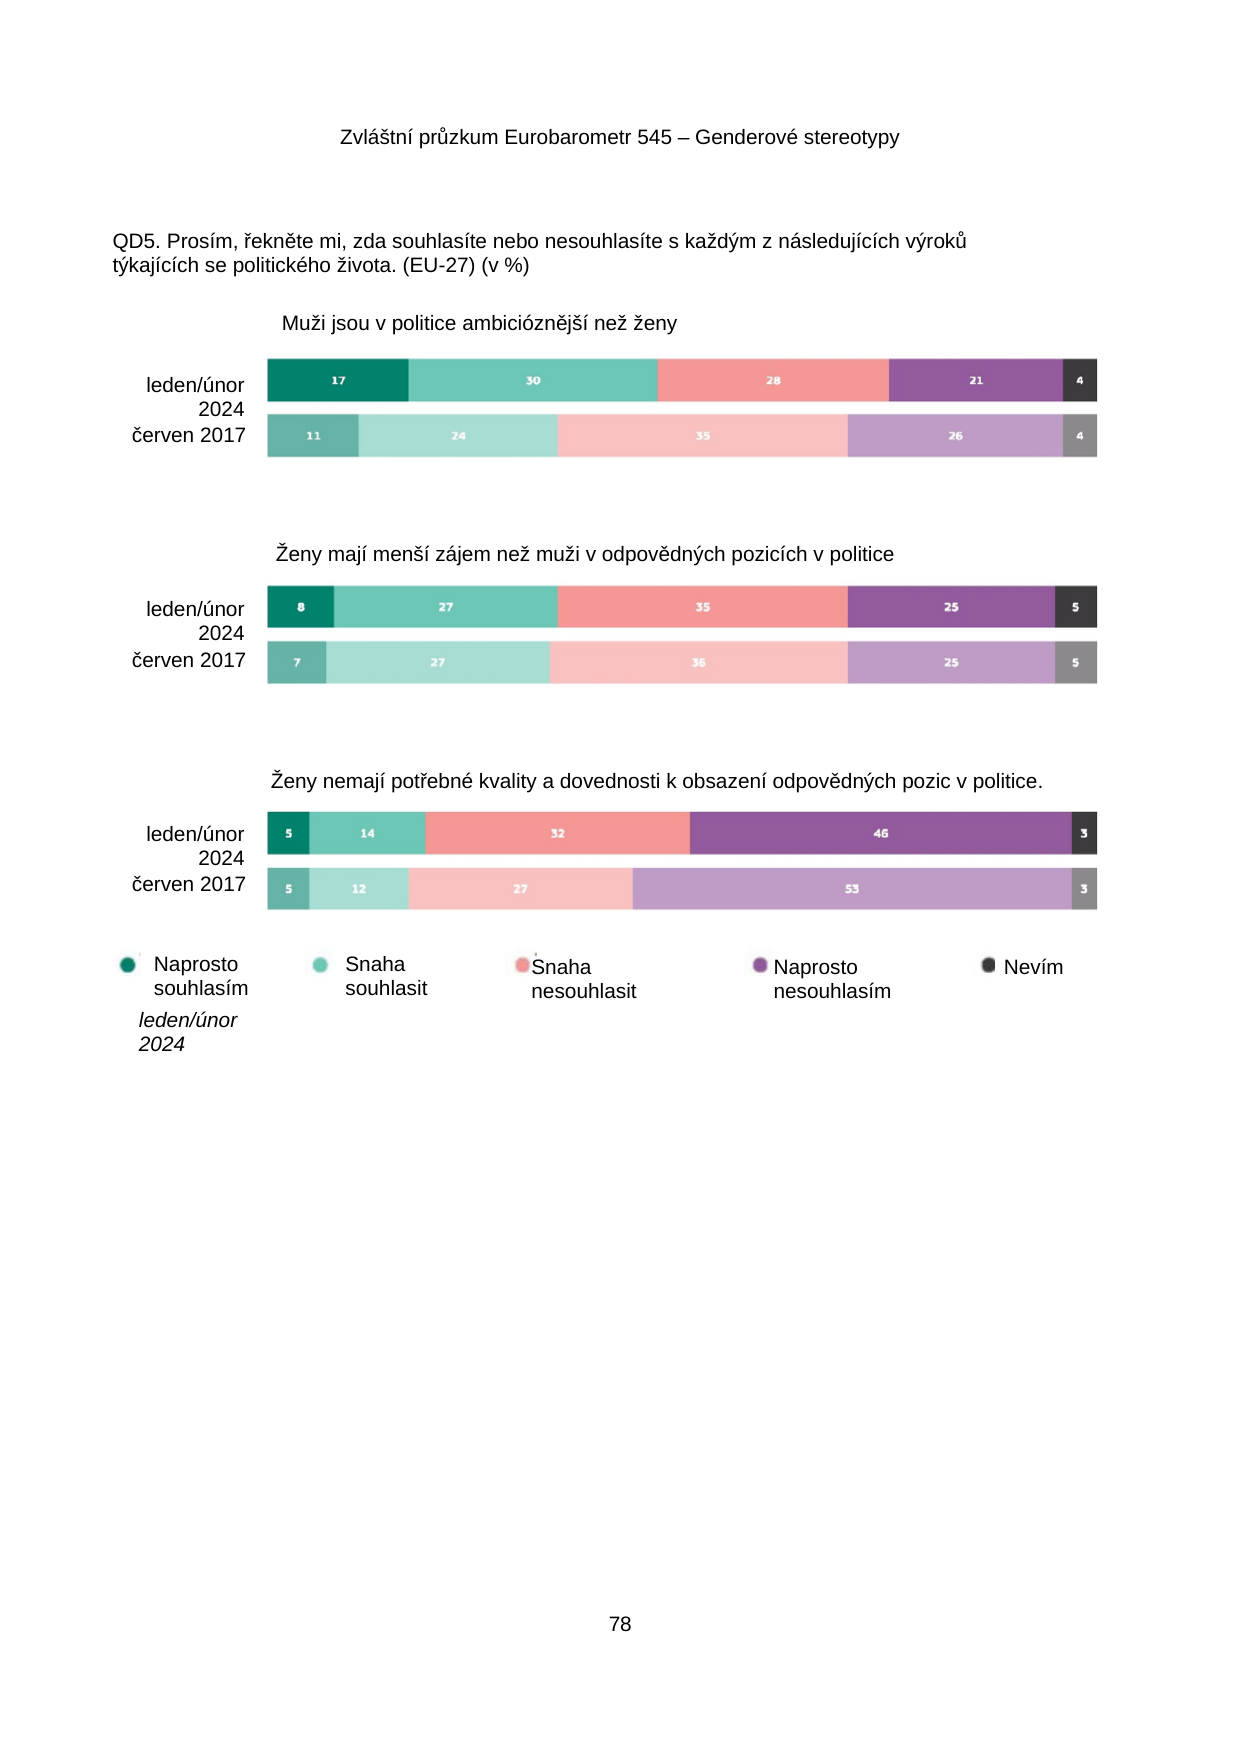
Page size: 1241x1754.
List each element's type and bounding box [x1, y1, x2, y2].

picture [803, 964, 809, 973]
picture [109, 946, 995, 977]
picture [266, 352, 1098, 914]
